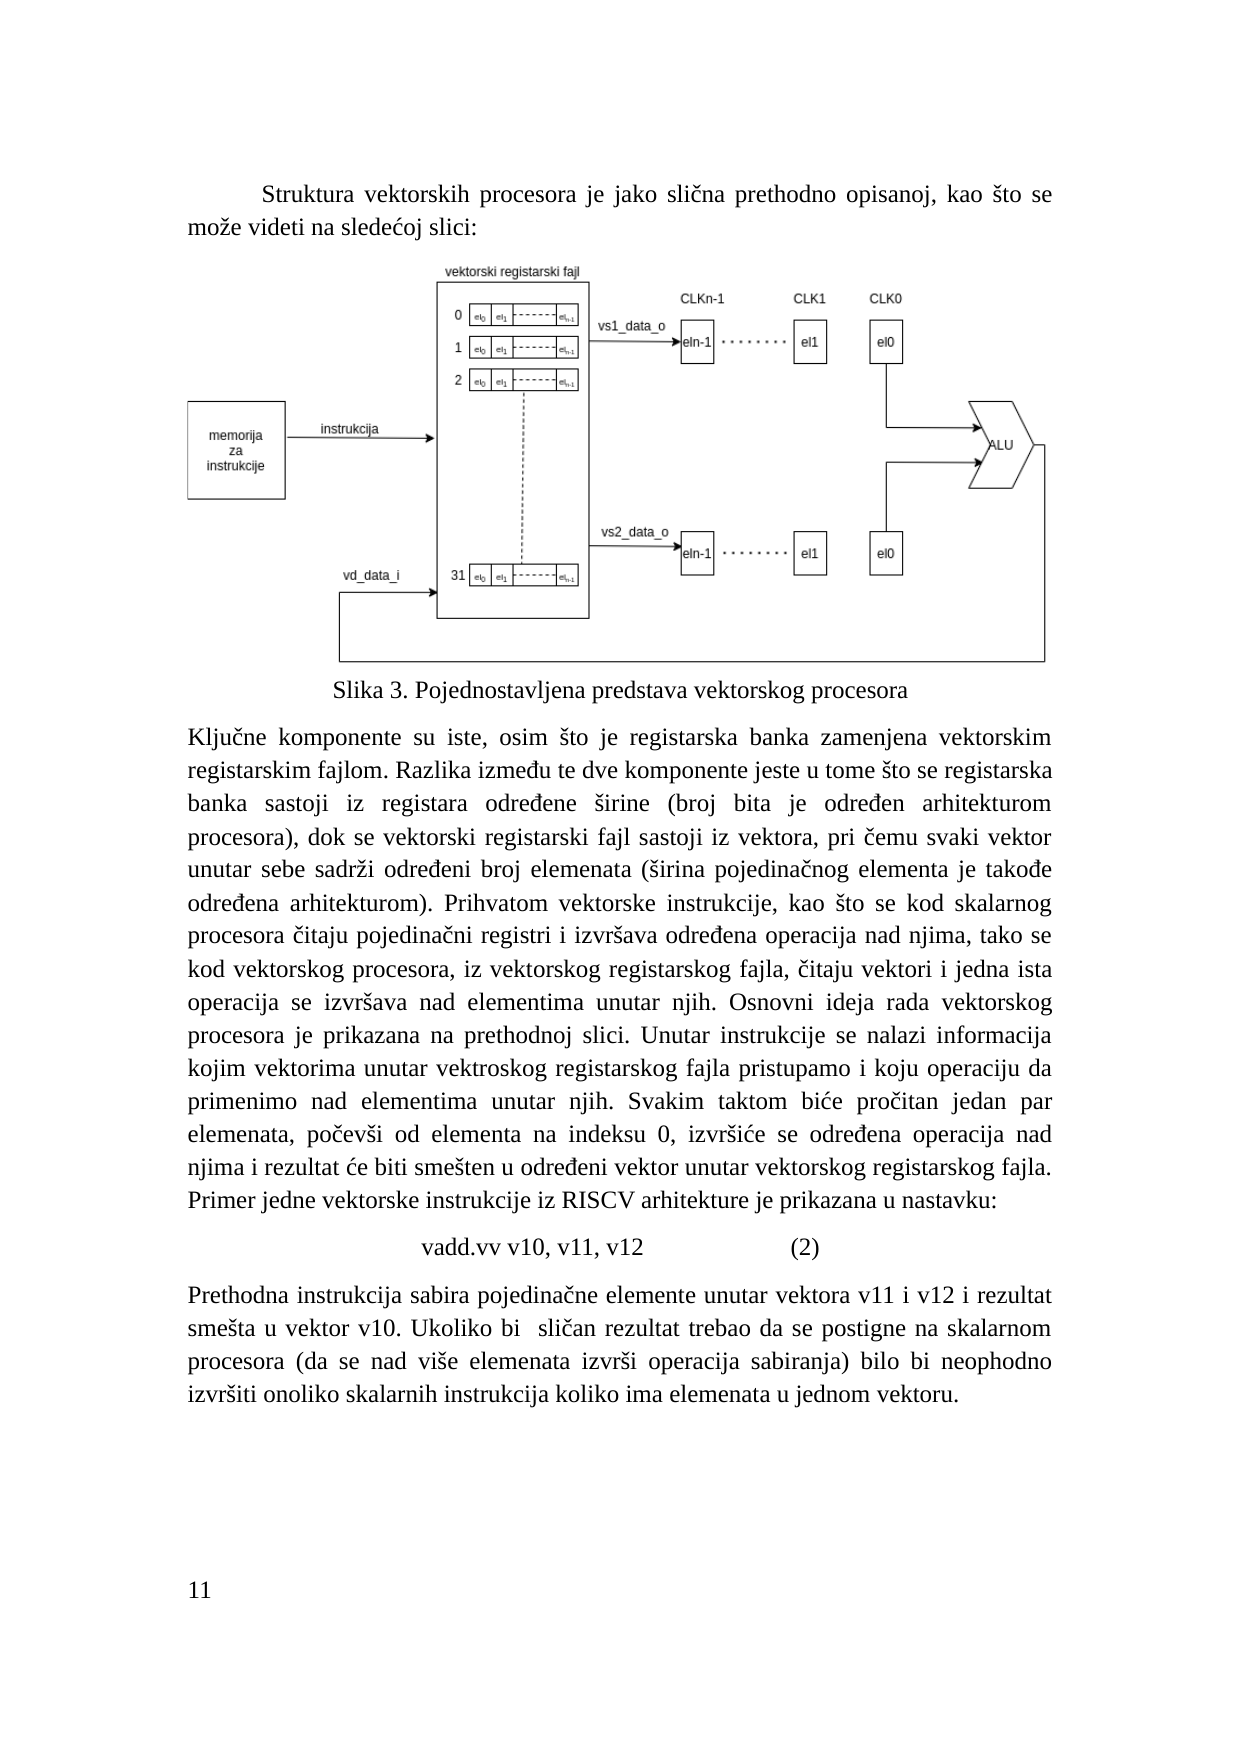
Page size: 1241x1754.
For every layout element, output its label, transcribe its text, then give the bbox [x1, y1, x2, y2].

text Prethodna instrukcija sabira pojedinačne elemente unutar vektora v11 i v12 i rezultat smešta u vektor v10. Ukoliko bi sličan rezultat trebao da se postigne na skalarnom procesora (da se nad više elemenata izvrši operacija sabiranja) bilo bi neophodno izvršiti onoliko skalarnih instrukcija koliko ima elemenata u jednom vektoru. [187, 1280, 1053, 1408]
text Struktura vektorskih procesora je jako slična prethodno opisanoj, kao što se može videti na sledećoj slici: [187, 179, 1053, 241]
picture [187, 260, 1053, 671]
text vadd.vv v10, v11, v12 (2) [187, 1232, 1053, 1261]
text Ključne komponente su iste, osim što je registarska banka zamenjena vektorskim registarskim fajlom. Razlika između te dve komponente jeste u tome što se registarska banka sastoji iz registara određene širine (broj bita je određen arhitekturom procesora), dok se vektorski registarski fajl sastoji iz vektora, pri čemu svaki vektor unutar sebe sadrži određeni broj elemenata (širina pojedinačnog elementa je takođe određena arhitekturom). Prihvatom vektorske instrukcije, kao što se kod skalarnog procesora čitaju pojedinačni registri i izvršava određena operacija nad njima, tako se kod vektorskog procesora, iz vektorskog registarskog fajla, čitaju vektori i jedna ista operacija se izvršava nad elementima unutar njih. Osnovni ideja rada vektorskog procesora je prikazana na prethodnoj slici. Unutar instrukcije se nalazi informacija kojim vektorima unutar vektroskog registarskog fajla pristupamo i koju operaciju da primenimo nad elementima unutar njih. Svakim taktom biće pročitan jedan par elemenata, počevši od elementa na indeksu 0, izvršiće se određena operacija nad njima i rezultat će biti smešten u određeni vektor unutar vektorskog registarskog fajla. Primer jedne vektorske instrukcije iz RISCV arhitekture je prikazana u nastavku: [187, 722, 1053, 1213]
text Slika 3. Pojednostavljena predstava vektorskog procesora [187, 671, 1053, 704]
